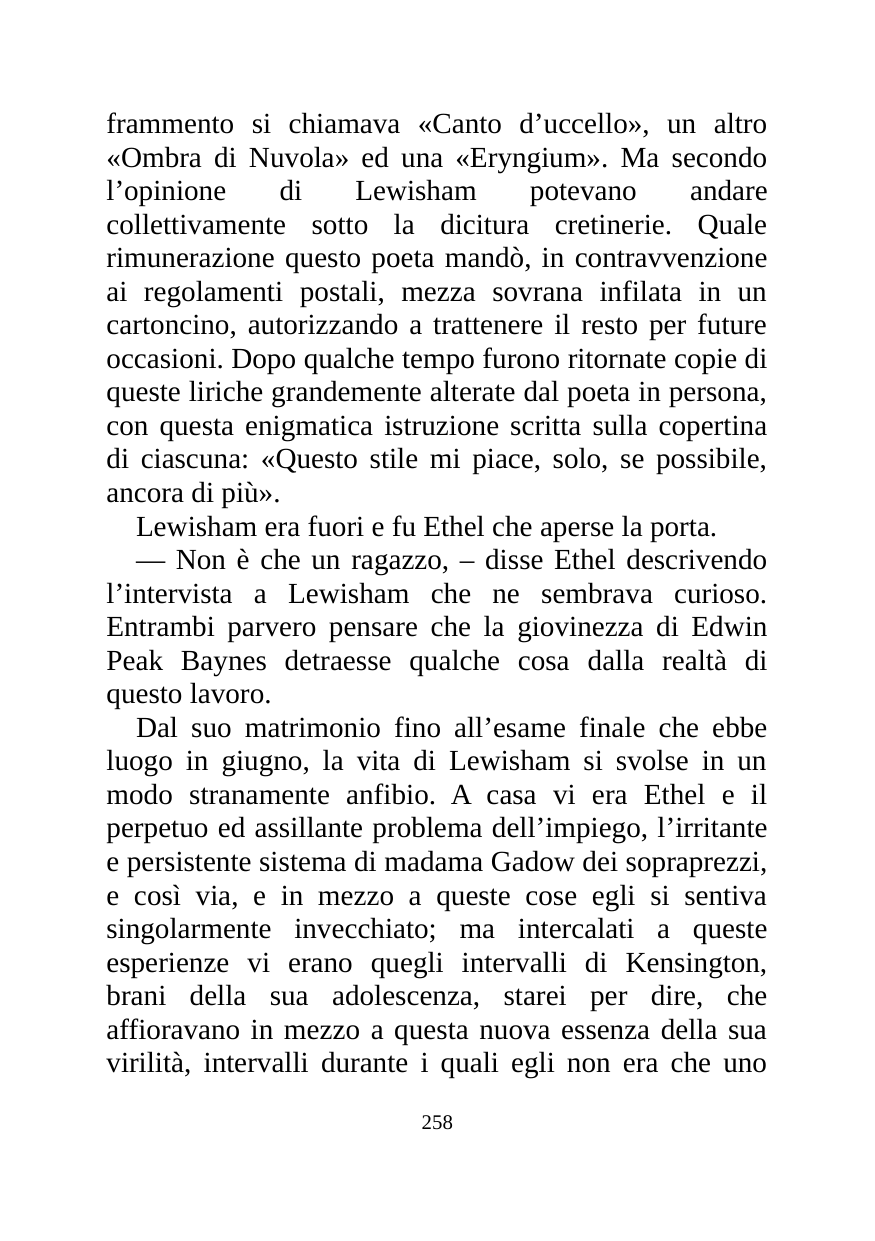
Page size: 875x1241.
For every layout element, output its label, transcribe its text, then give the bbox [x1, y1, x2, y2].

text Lewisham era fuori e fu Ethel che aperse la porta. [106, 509, 768, 542]
text frammento si chiamava «Canto d’uccello», un altro «Ombra di Nuvola» ed una «Eryngium». Ma secondo l’opinione di Lewisham potevano andare collettivamente sotto la dicitura cretinerie. Quale rimunerazione questo poeta mandò, in contravvenzione ai regolamenti postali, mezza sovrana infilata in un cartoncino, autorizzando a trattenere il resto per future occasioni. Dopo qualche tempo furono ritornate copie di queste liriche grandemente alterate dal poeta in persona, con questa enigmatica istruzione scritta sulla copertina di ciascuna: «Questo stile mi piace, solo, se possibile, ancora di più». [106, 106, 768, 509]
text Dal suo matrimonio fino all’esame finale che ebbe luogo in giugno, la vita di Lewisham si svolse in un modo stranamente anfibio. A casa vi era Ethel e il perpetuo ed assillante problema dell’impiego, l’irritante e persistente sistema di madama Gadow dei sopraprezzi, e così via, e in mezzo a queste cose egli si sentiva singolarmente invecchiato; ma intercalati a queste esperienze vi erano quegli intervalli di Kensington, brani della sua adolescenza, starei per dire, che affioravano in mezzo a questa nuova essenza della sua virilità, intervalli durante i quali egli non era che uno [106, 710, 768, 1079]
text — Non è che un ragazzo, – disse Ethel descrivendo l’intervista a Lewisham che ne sembrava curioso. Entrambi parvero pensare che la giovinezza di Edwin Peak Baynes detraesse qualche cosa dalla realtà di questo lavoro. [106, 542, 768, 710]
